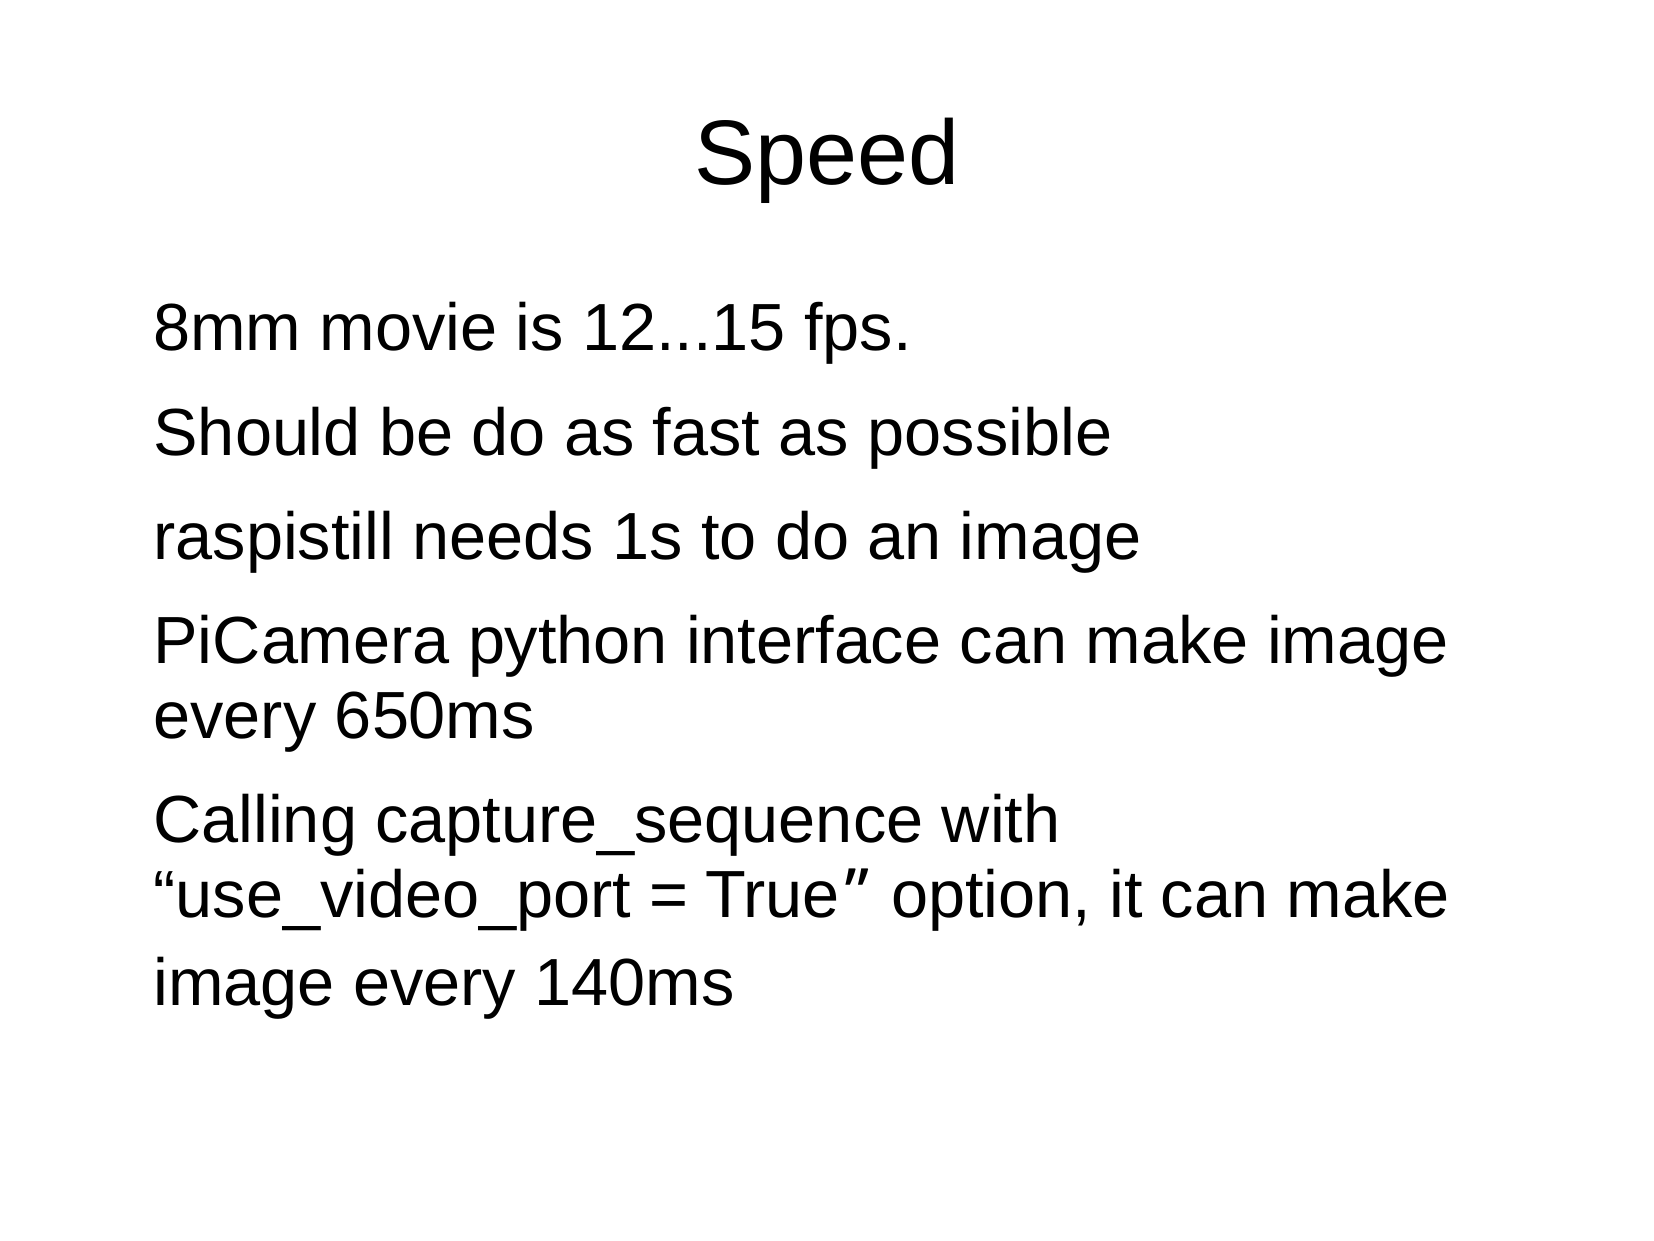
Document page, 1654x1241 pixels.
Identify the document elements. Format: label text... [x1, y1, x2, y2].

title Speed [82, 49, 1571, 257]
list 8mm movie is 12...15 fps. Should be do as fast as possible raspistill needs 1s to do an image PiCamera python interface can make image every 650ms Calling capture_sequence with “use_video_port = True﻿” option, it can make image every 140ms [82, 290, 1538, 1146]
